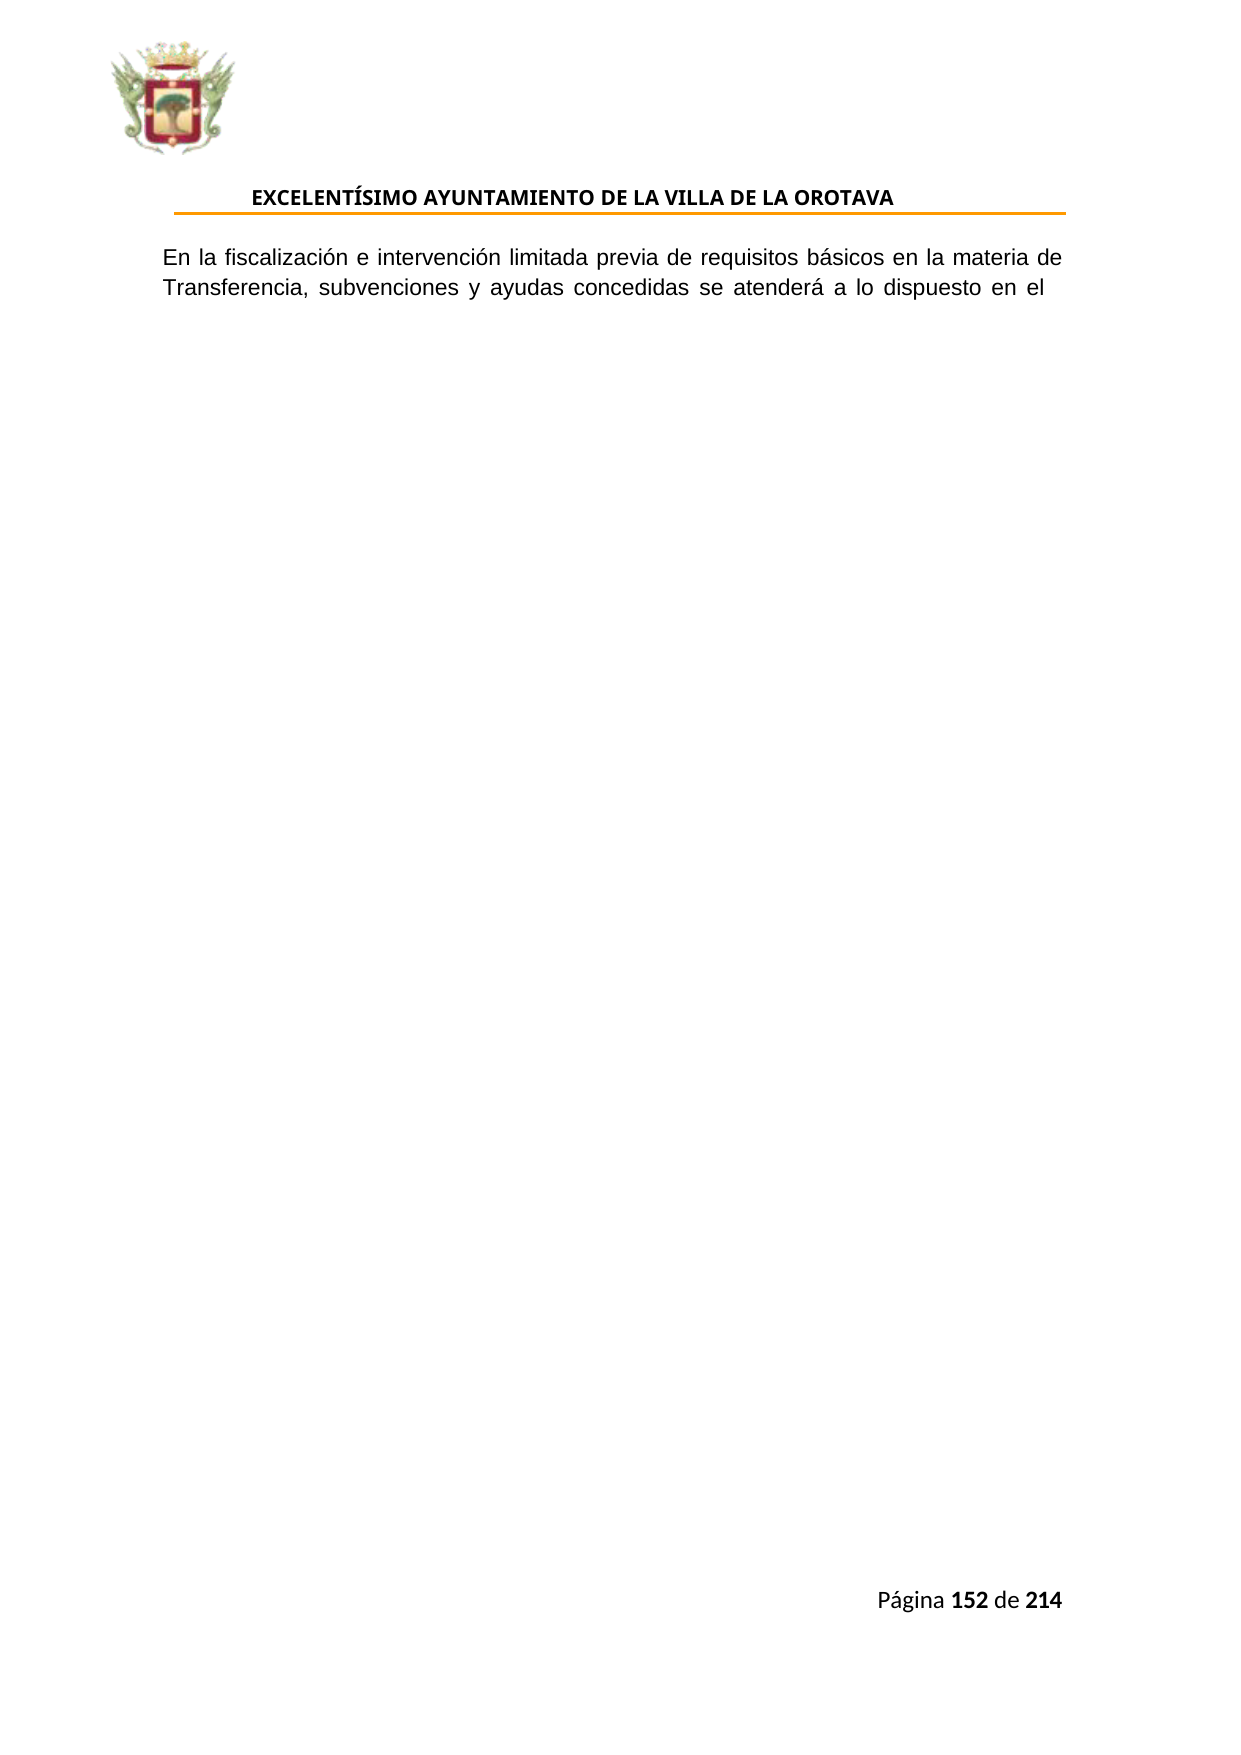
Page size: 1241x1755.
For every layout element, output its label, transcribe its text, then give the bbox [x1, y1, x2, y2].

text En la fiscalización e intervención limitada previa de requisitos básicos en la materia de Transferencia, subvenciones y ayudas concedidas se atenderá a lo dispuesto en el [162, 244, 1064, 301]
